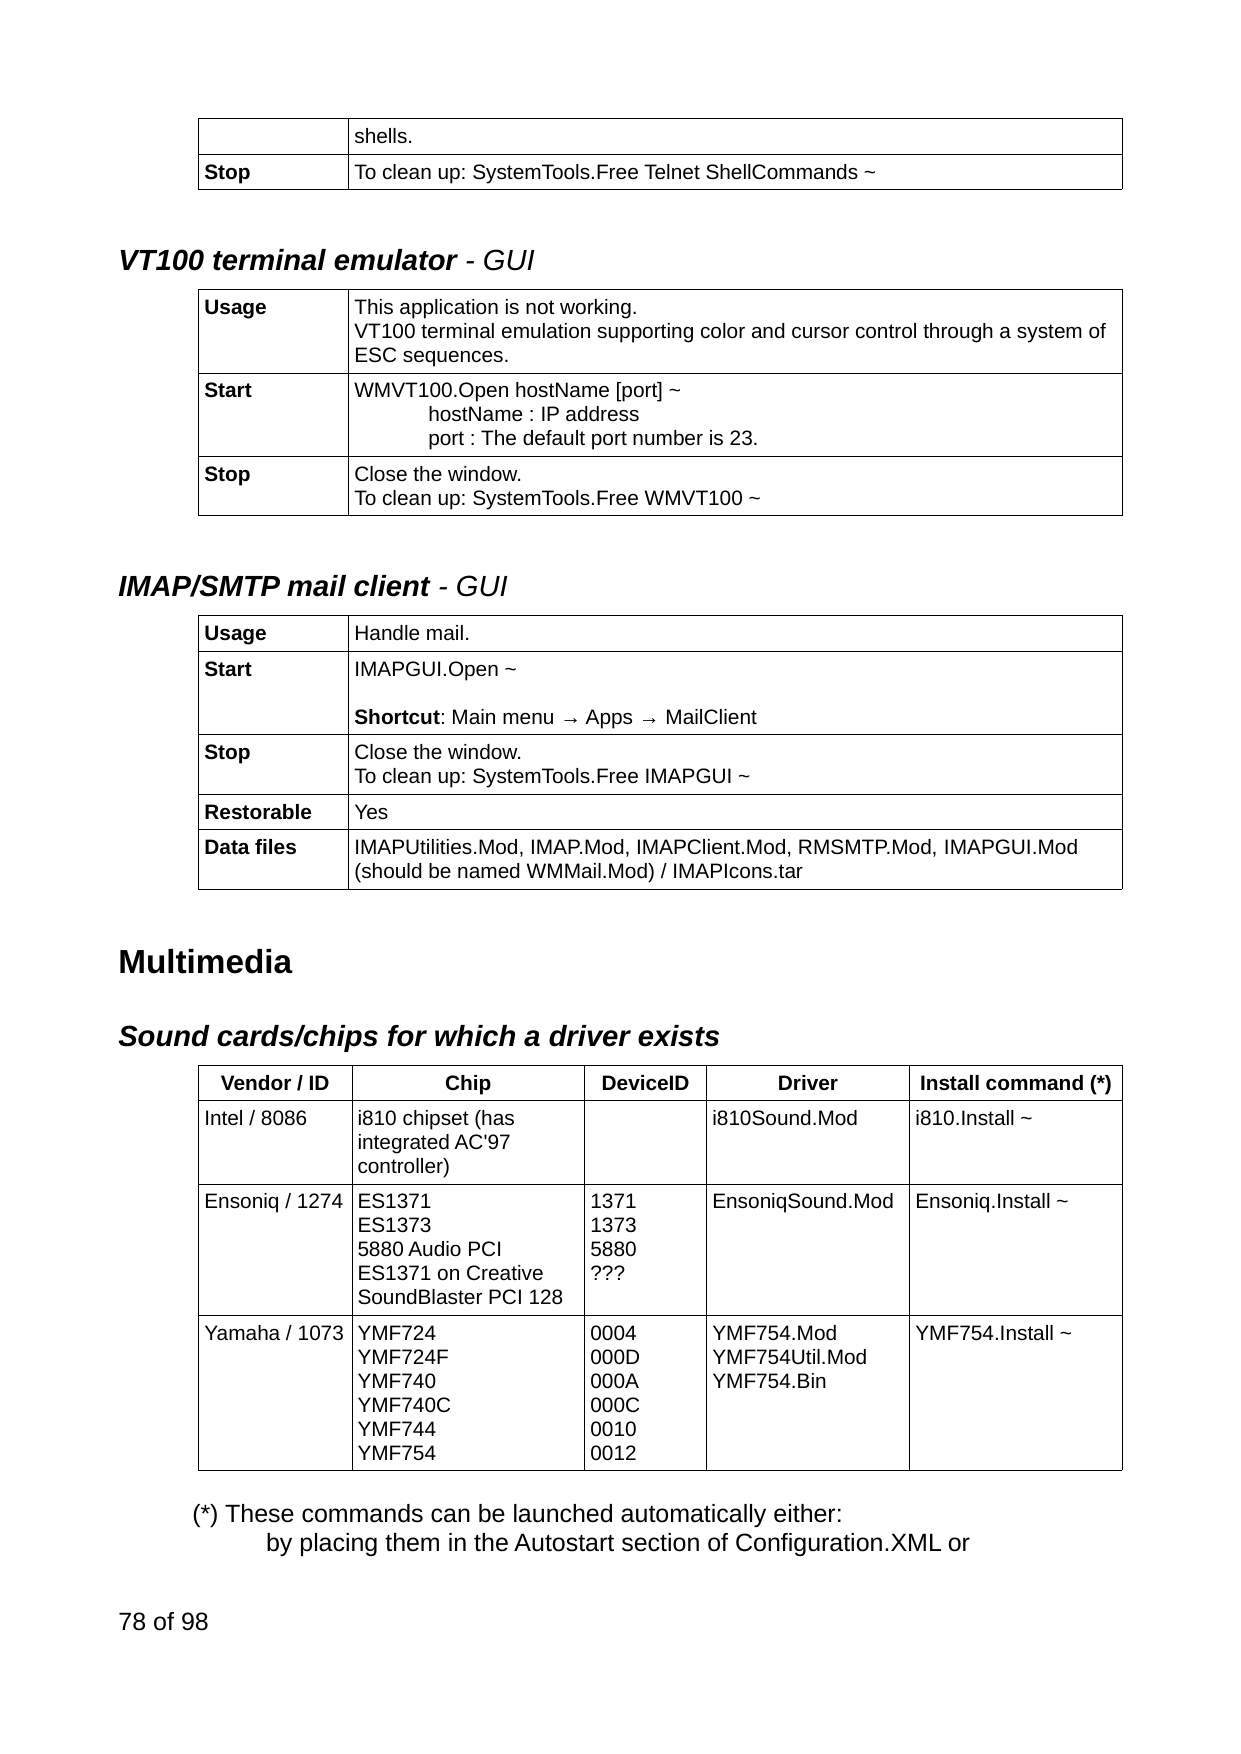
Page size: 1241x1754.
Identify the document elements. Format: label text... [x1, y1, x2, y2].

table_header Vendor / ID [199, 1066, 352, 1100]
table_header Usage [199, 616, 348, 651]
table_cell IMAPGUI.Open ~ Shortcut: Main menu → Apps → MailClient [349, 652, 1122, 734]
subtitle VT100 terminal emulator - GUI [118, 243, 1122, 277]
table_cell Stop [199, 155, 348, 189]
table_cell Close the window. To clean up: SystemTools.Free IMAPGUI ~ [349, 735, 1122, 794]
table_cell Start [199, 374, 348, 456]
table_cell [199, 119, 348, 154]
table_cell YMF724 YMF724F YMF740 YMF740C YMF744 YMF754 [353, 1316, 584, 1470]
subtitle Sound cards/chips for which a driver exists [118, 1018, 1122, 1052]
table_cell Data files [199, 830, 348, 889]
subtitle IMAP/SMTP mail client - GUI [118, 569, 1122, 603]
table_cell Ensoniq.Install ~ [910, 1185, 1122, 1315]
table_cell Stop [199, 735, 348, 794]
table_cell i810.Install ~ [910, 1101, 1122, 1183]
table_cell 0004 000D 000A 000C 0010 0012 [585, 1316, 706, 1470]
table_cell IMAPUtilities.Mod, IMAP.Mod, IMAPClient.Mod, RMSMTP.Mod, IMAPGUI.Mod (should be named WMMail.Mod) / IMAPIcons.tar [349, 830, 1122, 889]
subtitle Multimedia [118, 943, 1122, 981]
table_cell YMF754.Mod YMF754Util.Mod YMF754.Bin [707, 1316, 909, 1470]
text (*) These commands can be launched automatically either: [118, 1499, 1122, 1528]
table_header This application is not working. VT100 terminal emulation supporting color and cursor control through a system of ESC sequences. [349, 290, 1122, 372]
table_cell Restorable [199, 795, 348, 829]
table_header DeviceID [585, 1066, 706, 1100]
table_cell Close the window. To clean up: SystemTools.Free WMVT100 ~ [349, 457, 1122, 515]
table_header Usage [199, 290, 348, 372]
table_cell [585, 1101, 706, 1183]
table_cell YMF754.Install ~ [910, 1316, 1122, 1470]
table_header Driver [707, 1066, 909, 1100]
table_cell i810Sound.Mod [707, 1101, 909, 1183]
table_cell Intel / 8086 [199, 1101, 352, 1183]
table_cell To clean up: SystemTools.Free Telnet ShellCommands ~ [349, 155, 1122, 189]
table_cell i810 chipset (has integrated AC'97 controller) [353, 1101, 584, 1183]
table_cell 1371 1373 5880 ??? [585, 1185, 706, 1315]
table_cell Stop [199, 457, 348, 515]
table_cell Start [199, 652, 348, 734]
table_header Handle mail. [349, 616, 1122, 651]
table_cell WMVT100.Open hostName [port] ~ hostName : IP address port : The default port number is 23. [349, 374, 1122, 456]
table_cell ES1371 ES1373 5880 Audio PCI ES1371 on Creative SoundBlaster PCI 128 [353, 1185, 584, 1315]
table_cell EnsoniqSound.Mod [707, 1185, 909, 1315]
table_cell Yamaha / 1073 [199, 1316, 352, 1470]
table_header Install command (*) [910, 1066, 1122, 1100]
text by placing them in the Autostart section of Configuration.XML or [118, 1528, 1122, 1557]
table_cell Ensoniq / 1274 [199, 1185, 352, 1315]
table_cell shells. [349, 119, 1122, 154]
table_header Chip [353, 1066, 584, 1100]
table_cell Yes [349, 795, 1122, 829]
